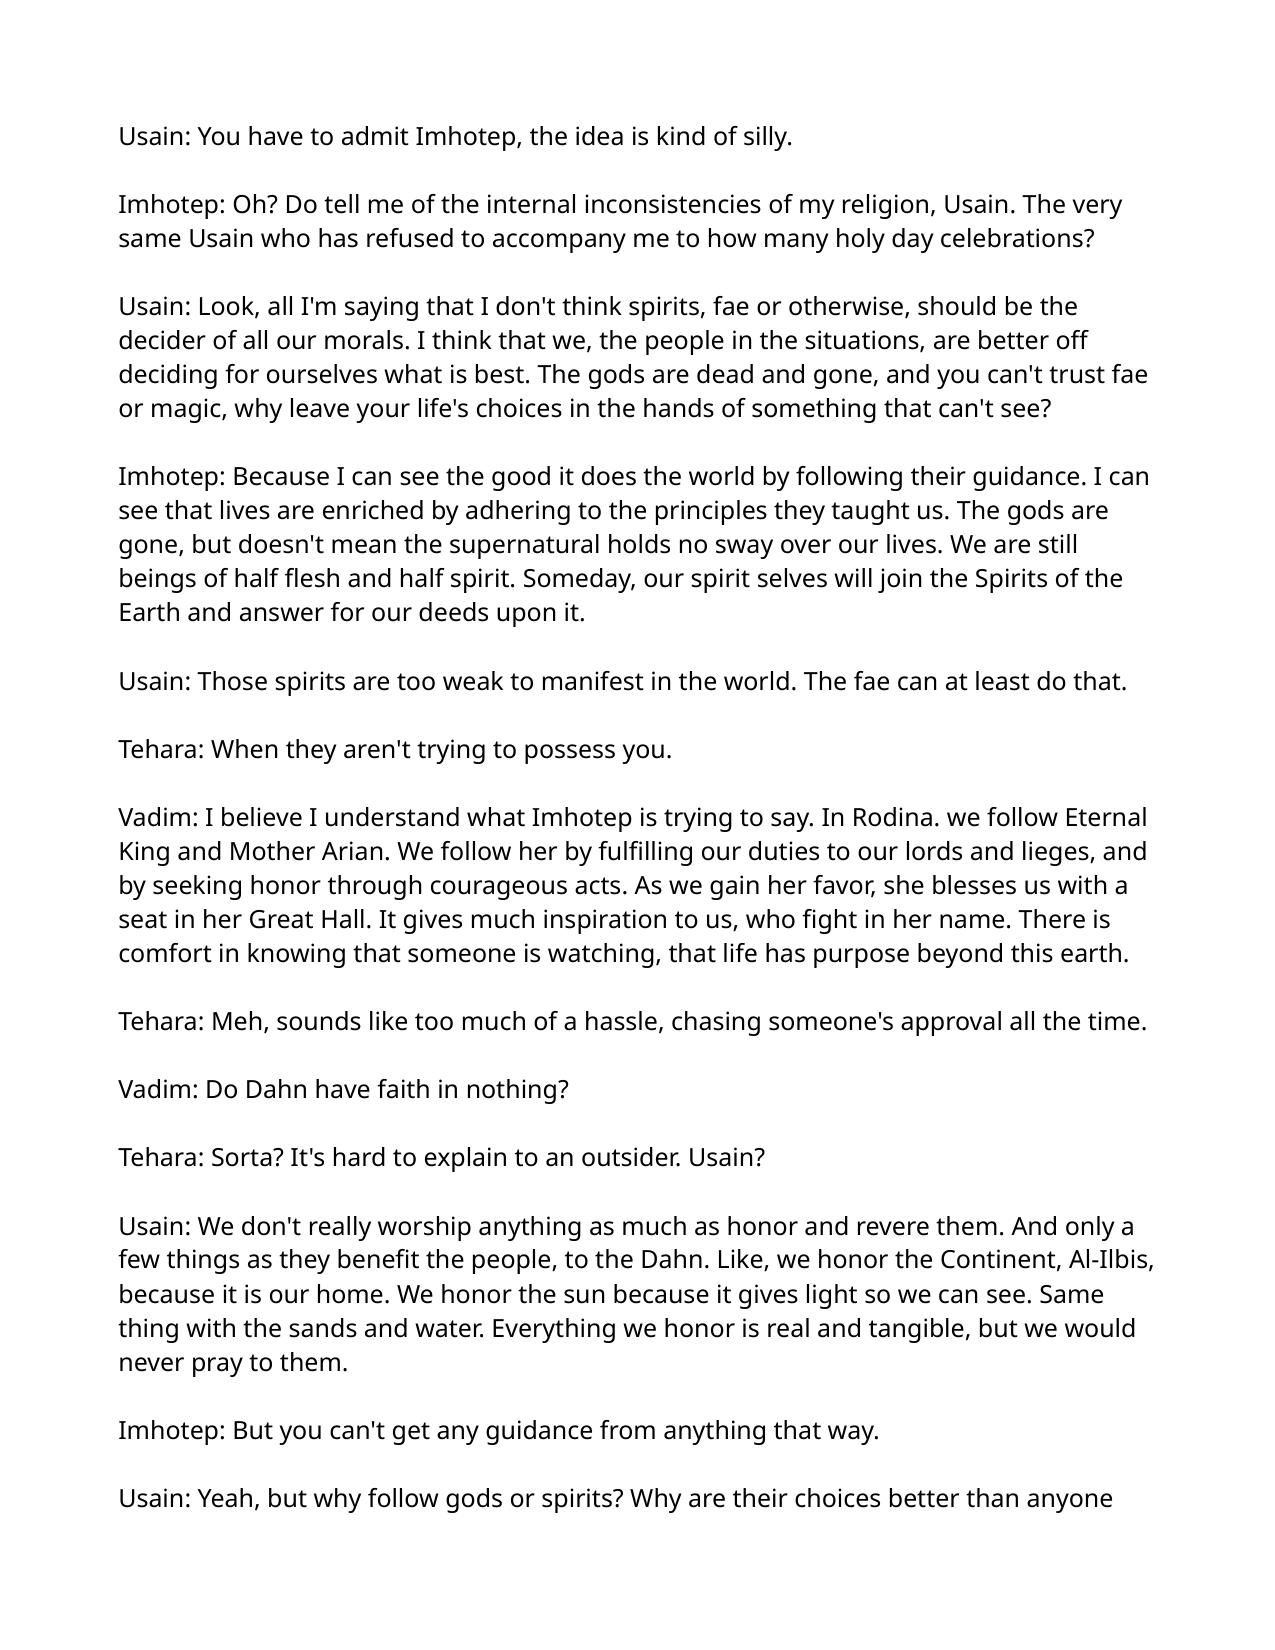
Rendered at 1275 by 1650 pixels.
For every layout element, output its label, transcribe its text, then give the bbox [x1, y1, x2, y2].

text Vadim: Do Dahn have faith in nothing? [118, 1072, 1157, 1106]
text Usain: Yeah, but why follow gods or spirits? Why are their choices better than anyone [118, 1481, 1157, 1515]
text Vadim: I believe I understand what Imhotep is trying to say. In Rodina. we follow Eternal King and Mother Arian. We follow her by fulfilling our duties to our lords and lieges, and by seeking honor through courageous acts. As we gain her favor, she blesses us with a seat in her Great Hall. It gives much inspiration to us, who fight in her name. There is comfort in knowing that someone is watching, that life has purpose beyond this earth. [118, 799, 1157, 970]
text Usain: Those spirits are too weak to manifest in the world. The fae can at least do that. [118, 663, 1157, 697]
text Usain: Look, all I'm saying that I don't think spirits, fae or otherwise, should be the decider of all our morals. I think that we, the people in the situations, are better off deciding for ourselves what is best. The gods are dead and gone, and you can't trust fae or magic, why leave your life's choices in the hands of something that can't see? [118, 288, 1157, 425]
text Usain: We don't really worship anything as much as honor and revere them. And only a few things as they benefit the people, to the Dahn. Like, we honor the Continent, Al-Ilbis, because it is our home. We honor the sun because it gives light so we can see. Same thing with the sands and water. Everything we honor is real and tangible, but we would never pray to them. [118, 1208, 1157, 1378]
text Imhotep: Oh? Do tell me of the internal inconsistencies of my religion, Usain. The very same Usain who has refused to accompany me to how many holy day celebrations? [118, 186, 1157, 254]
text Tehara: Meh, sounds like too much of a hassle, chasing someone's approval all the time. [118, 1004, 1157, 1038]
text Imhotep: Because I can see the good it does the world by following their guidance. I can see that lives are enriched by adhering to the principles they taught us. The gods are gone, but doesn't mean the supernatural holds no sway over our lives. We are still beings of half flesh and half spirit. Someday, our spirit selves will join the Spirits of the Earth and answer for our deeds upon it. [118, 459, 1157, 629]
text Imhotep: But you can't get any guidance from anything that way. [118, 1412, 1157, 1447]
text Tehara: When they aren't trying to possess you. [118, 731, 1157, 765]
text Tehara: Sorta? It's hard to explain to an outsider. Usain? [118, 1140, 1157, 1174]
text Usain: You have to admit Imhotep, the idea is kind of silly. [118, 118, 1157, 152]
